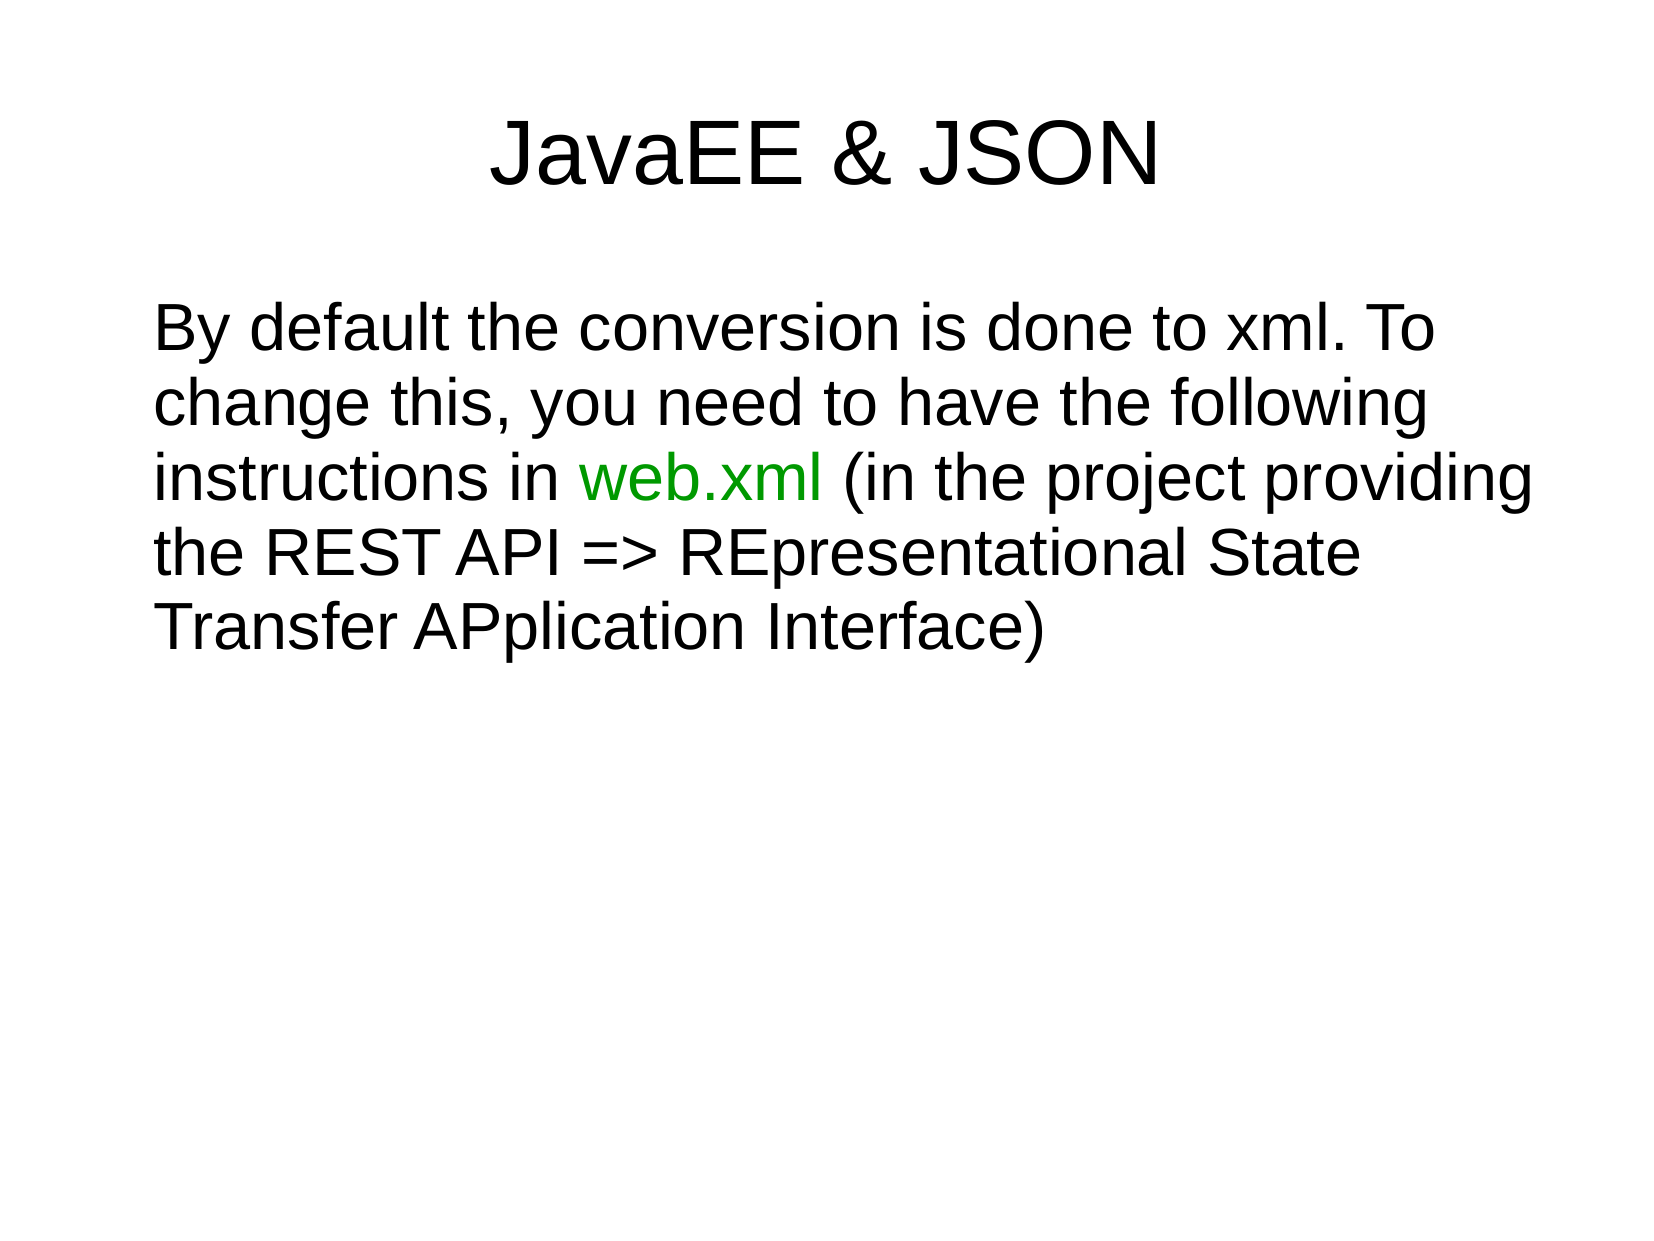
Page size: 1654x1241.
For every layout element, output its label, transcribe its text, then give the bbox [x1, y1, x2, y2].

list By default the conversion is done to xml. To change this, you need to have the following instructions in web.xml (in the project providing the REST API => REpresentational State Transfer APplication Interface) [82, 290, 1571, 1010]
title JavaEE & JSON [82, 49, 1571, 257]
